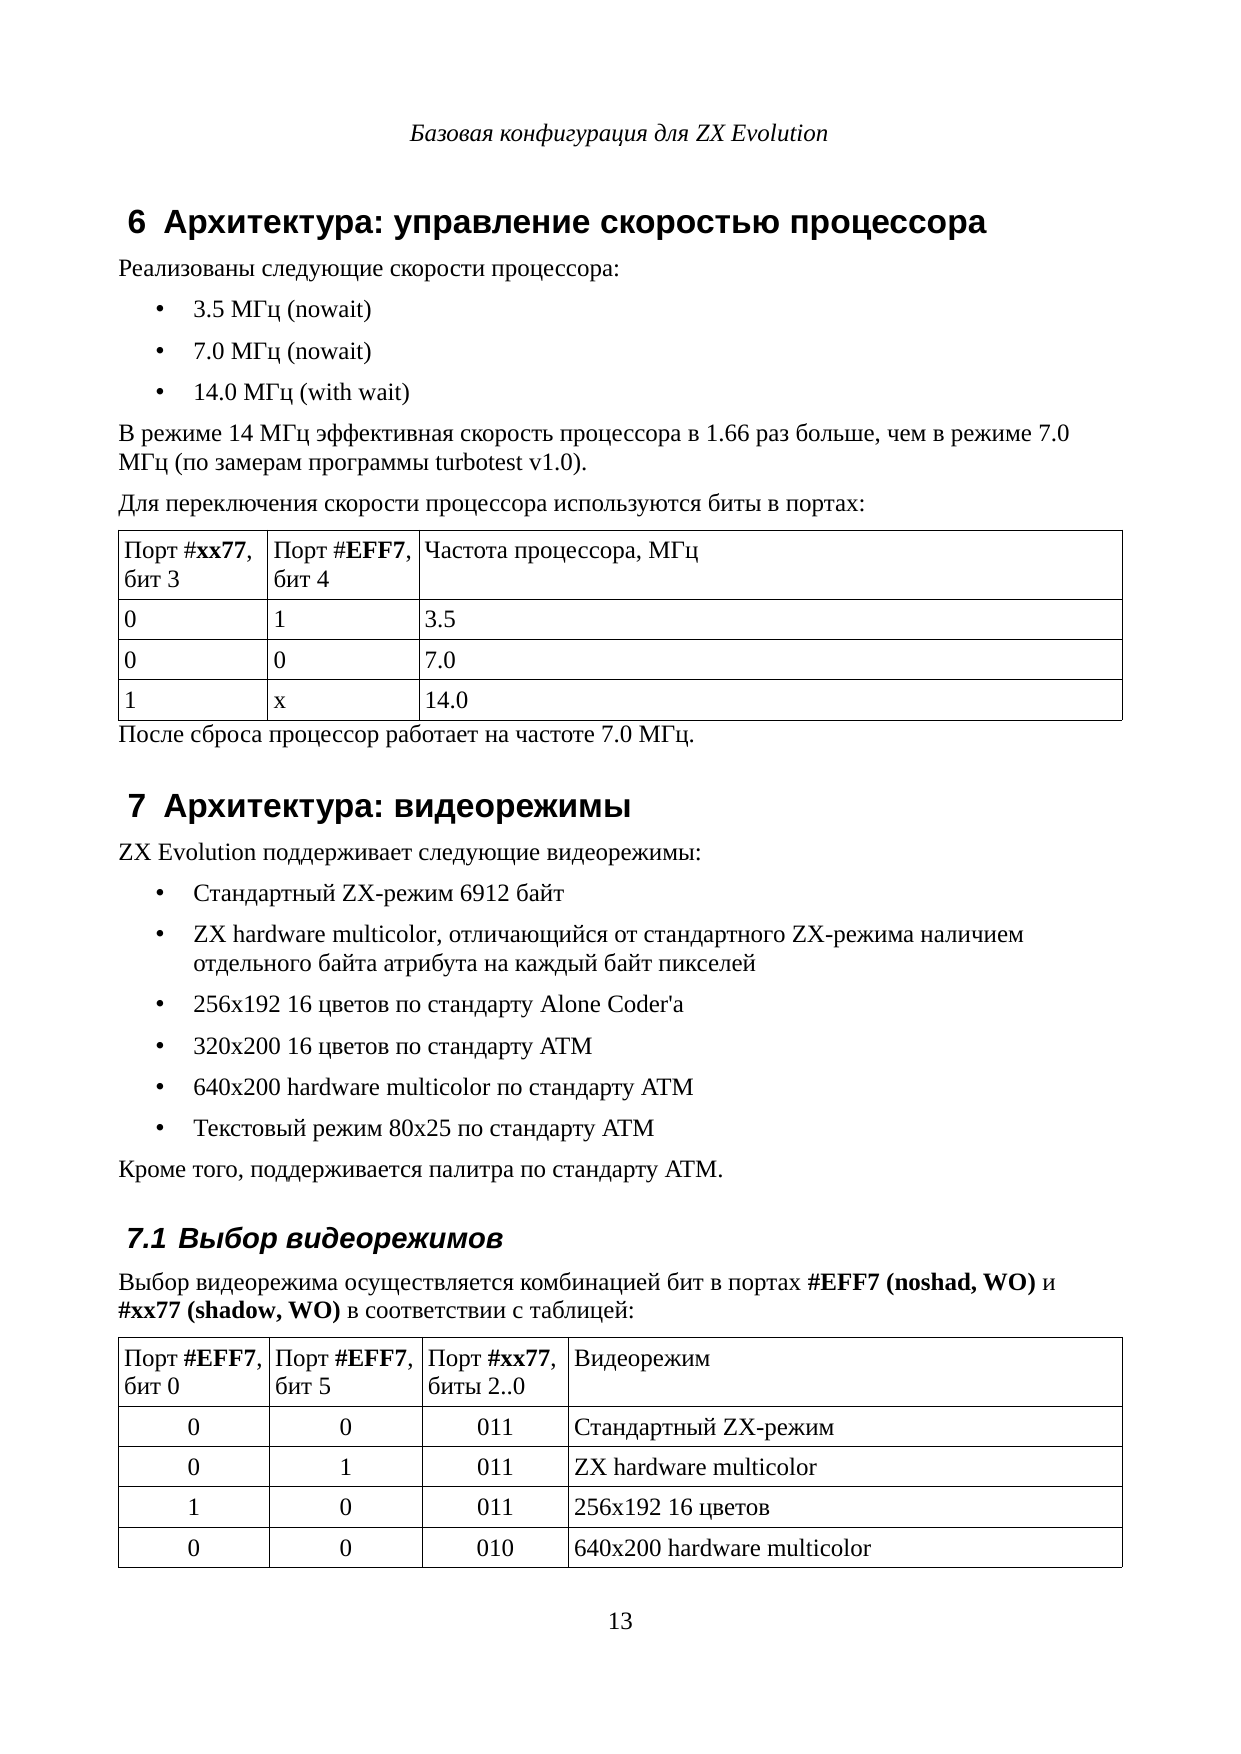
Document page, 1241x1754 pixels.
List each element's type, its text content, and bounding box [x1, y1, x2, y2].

table_cell 1 [270, 1447, 422, 1486]
subtitle Архитектура: видеорежимы [118, 786, 1122, 824]
list Стандартный ZX-режим 6912 байт [156, 878, 1122, 907]
subtitle Архитектура: управление скоростью процессора [118, 202, 1122, 241]
table_cell 0 [119, 1528, 269, 1567]
list ZX hardware multicolor, отличающийся от стандартного ZX-режима наличием отдельного байта атрибута на каждый байт пикселей [156, 919, 1122, 977]
table_cell x [268, 680, 419, 719]
table_cell 0 [119, 1407, 269, 1446]
table_header Порт #EFF7, бит 0 [119, 1338, 269, 1406]
text В режиме 14 МГц эффективная скорость процессора в 1.66 раз больше, чем в режиме 7.0 МГц (по замерам программы turbotest v1.0). [118, 418, 1122, 476]
table_header Порт #xx77, биты 2..0 [423, 1338, 568, 1406]
table_header Видеорежим [569, 1338, 1122, 1406]
table_header Порт #EFF7, бит 5 [270, 1338, 422, 1406]
text Реализованы следующие скорости процессора: [118, 253, 1122, 282]
table_cell 0 [119, 600, 267, 639]
table_cell 1 [268, 600, 419, 639]
table_cell 256x192 16 цветов [569, 1487, 1122, 1527]
table_cell 1 [119, 1487, 269, 1527]
subtitle Выбор видеорежимов [118, 1221, 1122, 1254]
table_header Частота процессора, МГц [420, 531, 1122, 598]
table_header Порт #xx77, бит 3 [119, 531, 267, 598]
text Кроме того, поддерживается палитра по стандарту ATM. [118, 1154, 1122, 1183]
list 256x192 16 цветов по стандарту Alone Coder'а [156, 989, 1122, 1018]
table_cell Стандартный ZX-режим [569, 1407, 1122, 1446]
list 640x200 hardware multicolor по стандарту ATM [156, 1072, 1122, 1101]
list 14.0 МГц (with wait) [156, 377, 1122, 406]
table_cell 0 [119, 1447, 269, 1486]
table_cell 0 [119, 640, 267, 679]
table_cell 011 [423, 1407, 568, 1446]
table_cell 3.5 [420, 600, 1122, 639]
table_header Порт #EFF7, бит 4 [268, 531, 419, 598]
list 3.5 МГц (nowait) [156, 294, 1122, 323]
table_cell 010 [423, 1528, 568, 1567]
table_cell 011 [423, 1447, 568, 1486]
table_cell 0 [268, 640, 419, 679]
table_cell 640x200 hardware multicolor [569, 1528, 1122, 1567]
list Текстовый режим 80x25 по стандарту ATM [156, 1113, 1122, 1142]
text После сброса процессор работает на частоте 7.0 МГц. [118, 721, 1122, 748]
table_cell 0 [270, 1487, 422, 1527]
text ZX Evolution поддерживает следующие видеорежимы: [118, 837, 1122, 866]
table_cell 0 [270, 1407, 422, 1446]
table_cell 011 [423, 1487, 568, 1527]
table_cell 1 [119, 680, 267, 719]
list 7.0 МГц (nowait) [156, 336, 1122, 364]
text Выбор видеорежима осуществляется комбинацией бит в портах #EFF7 (noshad, WO) и #xx77 (shadow, WO) в соответствии с таблицей: [118, 1267, 1122, 1324]
text Для переключения скорости процессора используются биты в портах: [118, 488, 1122, 517]
table_cell 14.0 [420, 680, 1122, 719]
table_cell 0 [270, 1528, 422, 1567]
table_cell ZX hardware multicolor [569, 1447, 1122, 1486]
list 320x200 16 цветов по стандарту ATM [156, 1031, 1122, 1059]
table_cell 7.0 [420, 640, 1122, 679]
